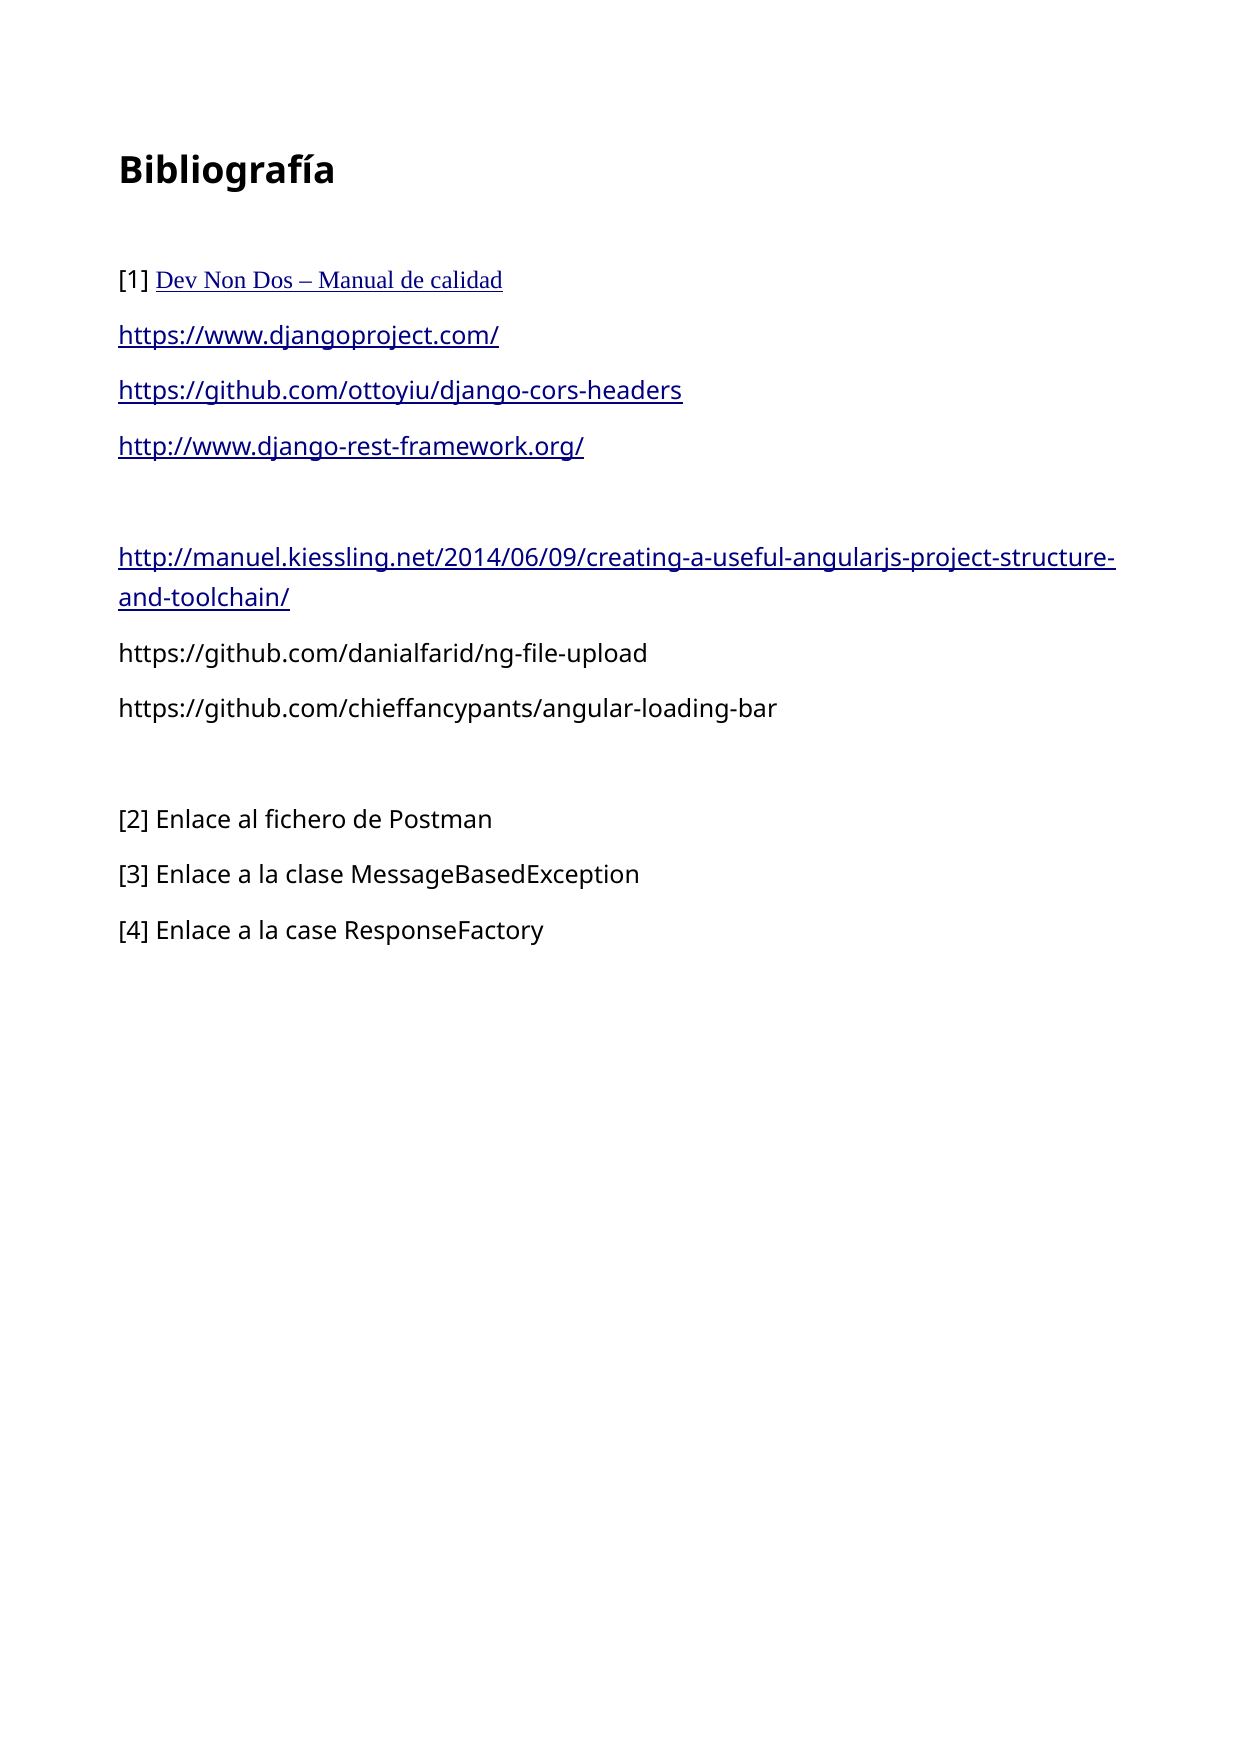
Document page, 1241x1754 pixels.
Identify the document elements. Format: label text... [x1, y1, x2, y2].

text https://github.com/danialfarid/ng-file-upload [118, 635, 1122, 669]
text [1] Dev Non Dos – Manual de calidad [118, 262, 1122, 296]
text [4] Enlace a la case ResponseFactory [118, 912, 1122, 947]
text https://github.com/ottoyiu/django-cors-headers [118, 373, 1122, 407]
text https://www.djangoproject.com/ [118, 317, 1122, 352]
subtitle Bibliografía [118, 143, 1122, 194]
text [3] Enlace a la clase MessageBasedException [118, 857, 1122, 891]
text http://manuel.kiessling.net/2014/06/09/creating-a-useful-angularjs-project-structure-and-toolchain/ [118, 539, 1122, 614]
text https://github.com/chieffancypants/angular-loading-bar [118, 691, 1122, 725]
text [2] Enlace al fichero de Postman [118, 802, 1122, 836]
text http://www.django-rest-framework.org/ [118, 428, 1122, 462]
